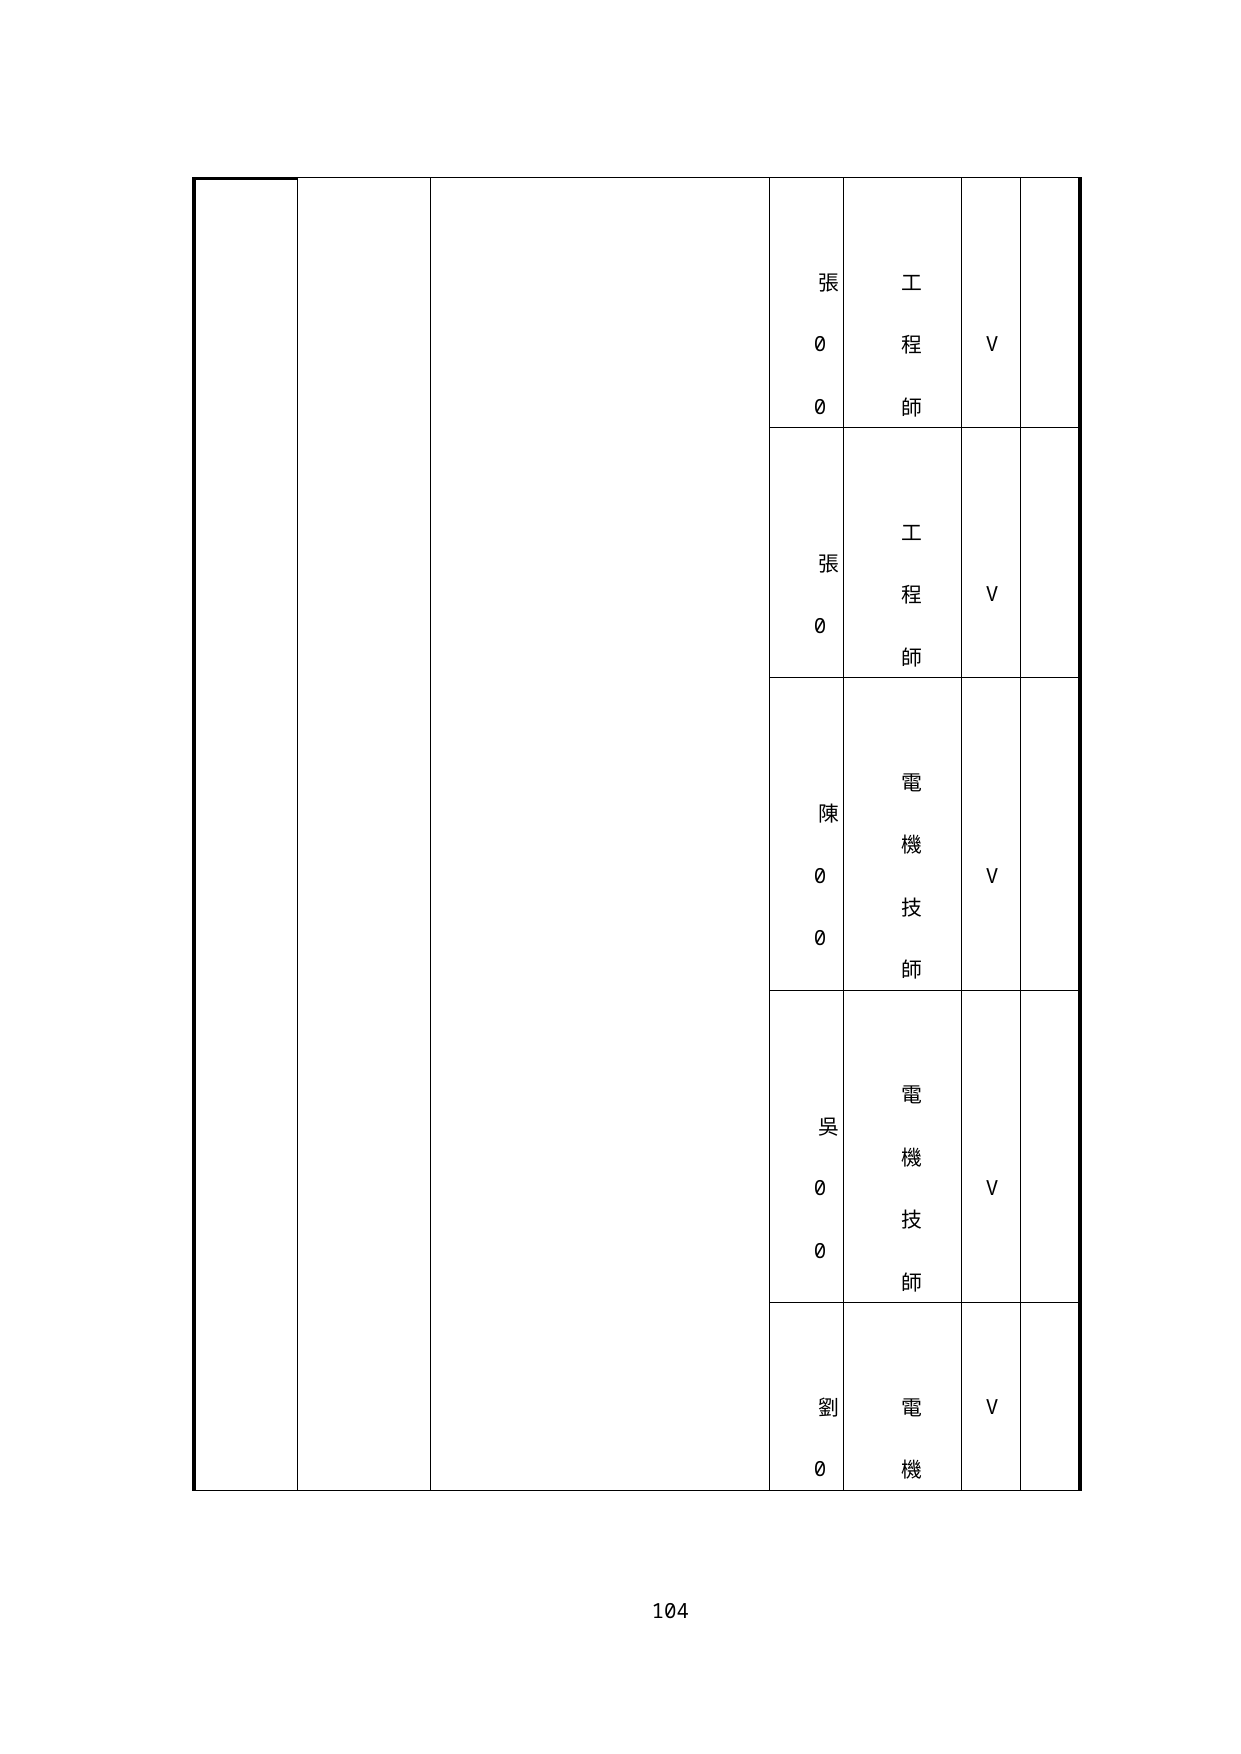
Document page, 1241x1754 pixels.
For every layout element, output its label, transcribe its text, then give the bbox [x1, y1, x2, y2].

table_cell 工程師 [844, 428, 961, 677]
table_cell 張00 [770, 178, 843, 427]
table_cell V [962, 428, 1020, 677]
table_cell V [962, 678, 1020, 990]
table_cell [1021, 1303, 1078, 1490]
table_cell V [962, 991, 1020, 1302]
table_cell 陳00 [770, 678, 843, 990]
table_cell 工程師 [844, 178, 961, 427]
table_cell 電機技師 [844, 678, 961, 990]
table_cell 張0 [770, 428, 843, 677]
table_cell V [962, 1303, 1020, 1490]
table_cell [298, 178, 430, 1490]
table_cell [431, 178, 769, 1490]
table_cell 電機技師 [844, 991, 961, 1302]
table_cell 電機 [844, 1303, 961, 1490]
table_cell 吳00 [770, 991, 843, 1302]
table_cell [1021, 678, 1078, 990]
table_cell [1021, 428, 1078, 677]
table_cell 劉0 [770, 1303, 843, 1490]
table_cell V [962, 178, 1020, 427]
table_cell [1021, 991, 1078, 1302]
table_cell [196, 180, 297, 1490]
table_cell [1021, 178, 1078, 427]
